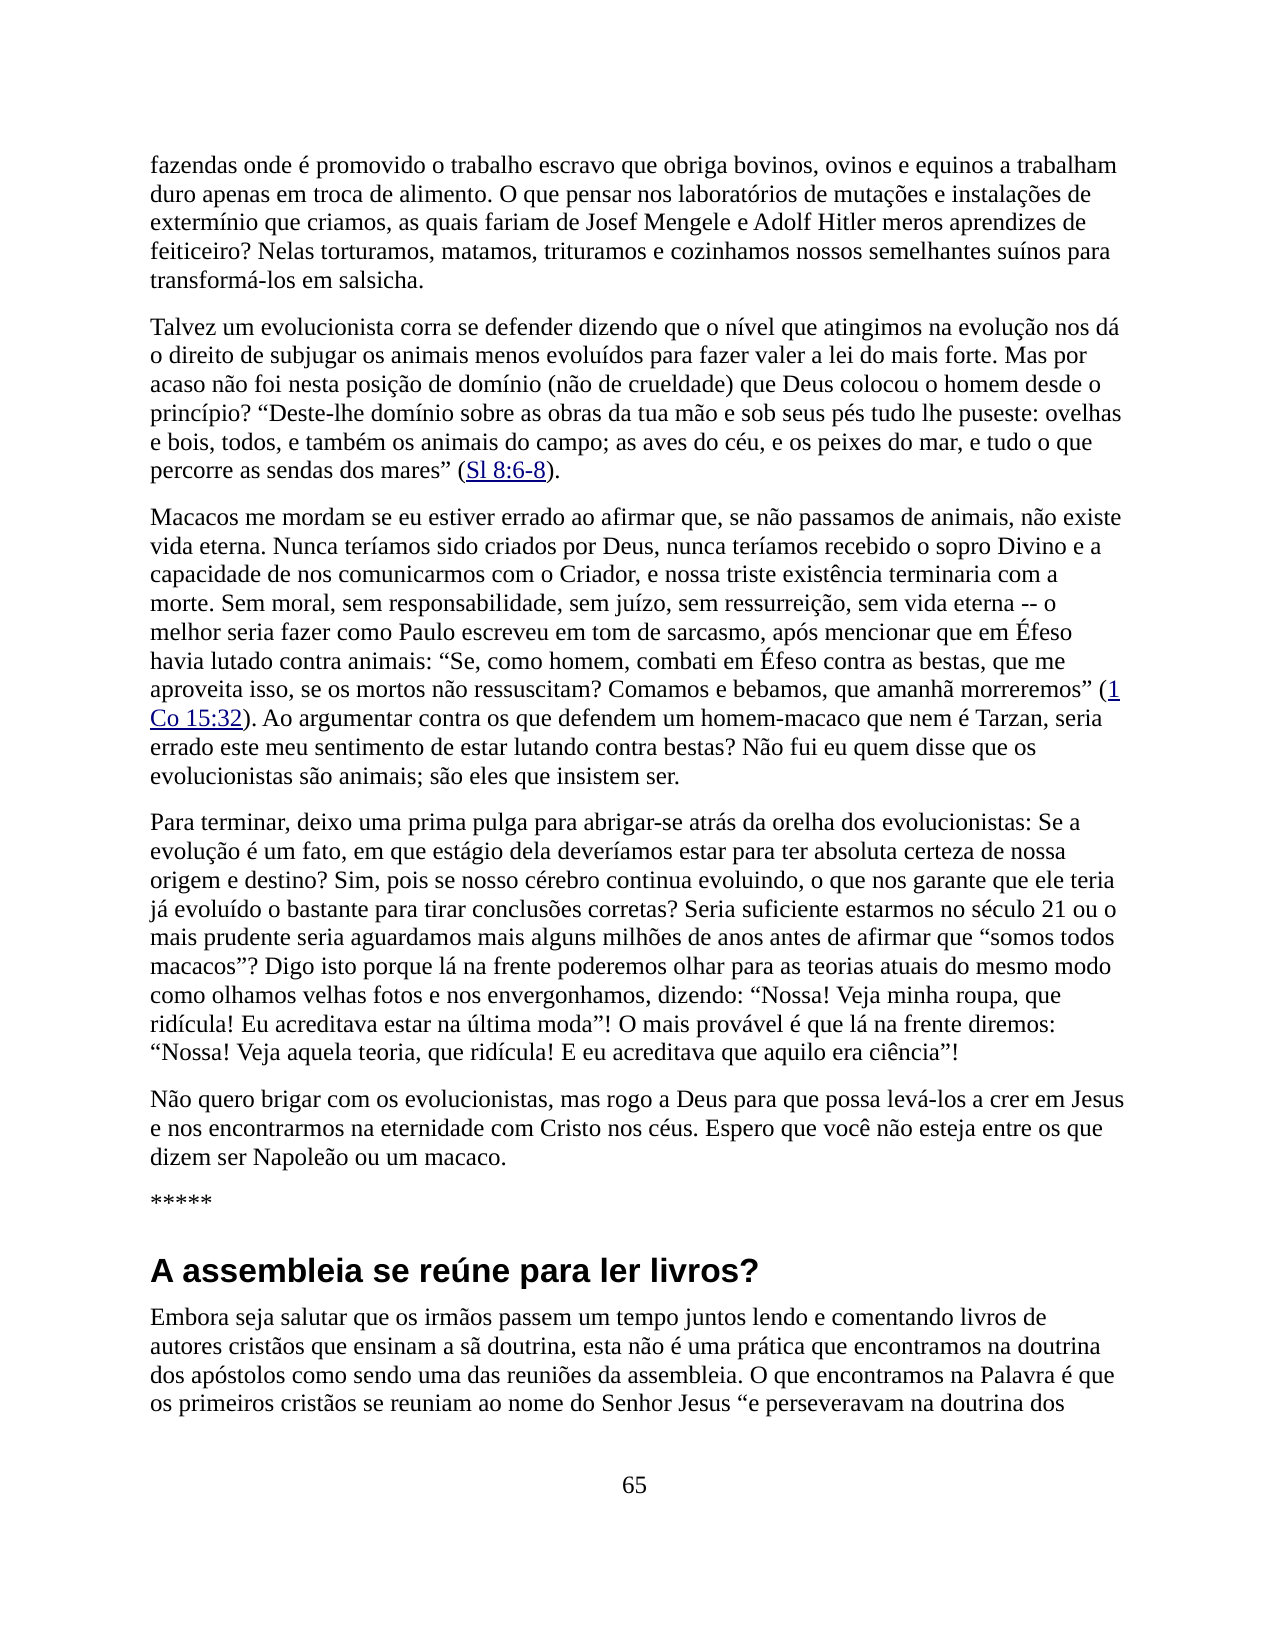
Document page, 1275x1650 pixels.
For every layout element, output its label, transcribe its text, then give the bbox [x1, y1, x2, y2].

subtitle A assembleia se reúne para ler livros? [150, 1251, 1125, 1290]
text ***** [150, 1188, 1125, 1217]
text fazendas onde é promovido o trabalho escravo que obriga bovinos, ovinos e equinos a trabalham duro apenas em troca de alimento. O que pensar nos laboratórios de mutações e instalações de extermínio que criamos, as quais fariam de Josef Mengele e Adolf Hitler meros aprendizes de feiticeiro? Nelas torturamos, matamos, trituramos e cozinhamos nossos semelhantes suínos para transformá-los em salsicha. [150, 150, 1125, 294]
text Talvez um evolucionista corra se defender dizendo que o nível que atingimos na evolução nos dá o direito de subjugar os animais menos evoluídos para fazer valer a lei do mais forte. Mas por acaso não foi nesta posição de domínio (não de crueldade) que Deus colocou o homem desde o princípio? “Deste-lhe domínio sobre as obras da tua mão e sob seus pés tudo lhe puseste: ovelhas e bois, todos, e também os animais do campo; as aves do céu, e os peixes do mar, e tudo o que percorre as sendas dos mares” (Sl 8:6-8). [150, 312, 1125, 484]
text Macacos me mordam se eu estiver errado ao afirmar que, se não passamos de animais, não existe vida eterna. Nunca teríamos sido criados por Deus, nunca teríamos recebido o sopro Divino e a capacidade de nos comunicarmos com o Criador, e nossa triste existência terminaria com a morte. Sem moral, sem responsabilidade, sem juízo, sem ressurreição, sem vida eterna -- o melhor seria fazer como Paulo escreveu em tom de sarcasmo, após mencionar que em Éfeso havia lutado contra animais: “Se, como homem, combati em Éfeso contra as bestas, que me aproveita isso, se os mortos não ressuscitam? Comamos e bebamos, que amanhã morreremos” (1 Co 15:32). Ao argumentar contra os que defendem um homem-macaco que nem é Tarzan, seria errado este meu sentimento de estar lutando contra bestas? Não fui eu quem disse que os evolucionistas são animais; são eles que insistem ser. [150, 502, 1125, 789]
text Não quero brigar com os evolucionistas, mas rogo a Deus para que possa levá-los a crer em Jesus e nos encontrarmos na eternidade com Cristo nos céus. Espero que você não esteja entre os que dizem ser Napoleão ou um macaco. [150, 1084, 1125, 1170]
text Embora seja salutar que os irmãos passem um tempo juntos lendo e comentando livros de autores cristãos que ensinam a sã doutrina, esta não é uma prática que encontramos na doutrina dos apóstolos como sendo uma das reuniões da assembleia. O que encontramos na Palavra é que os primeiros cristãos se reuniam ao nome do Senhor Jesus “e perseveravam na doutrina dos [150, 1302, 1125, 1417]
text Para terminar, deixo uma prima pulga para abrigar-se atrás da orelha dos evolucionistas: Se a evolução é um fato, em que estágio dela deveríamos estar para ter absoluta certeza de nossa origem e destino? Sim, pois se nosso cérebro continua evoluindo, o que nos garante que ele teria já evoluído o bastante para tirar conclusões corretas? Seria suficiente estarmos no século 21 ou o mais prudente seria aguardamos mais alguns milhões de anos antes de afirmar que “somos todos macacos”? Digo isto porque lá na frente poderemos olhar para as teorias atuais do mesmo modo como olhamos velhas fotos e nos envergonhamos, dizendo: “Nossa! Veja minha roupa, que ridícula! Eu acreditava estar na última moda”! O mais provável é que lá na frente diremos: “Nossa! Veja aquela teoria, que ridícula! E eu acreditava que aquilo era ciência”! [150, 807, 1125, 1066]
